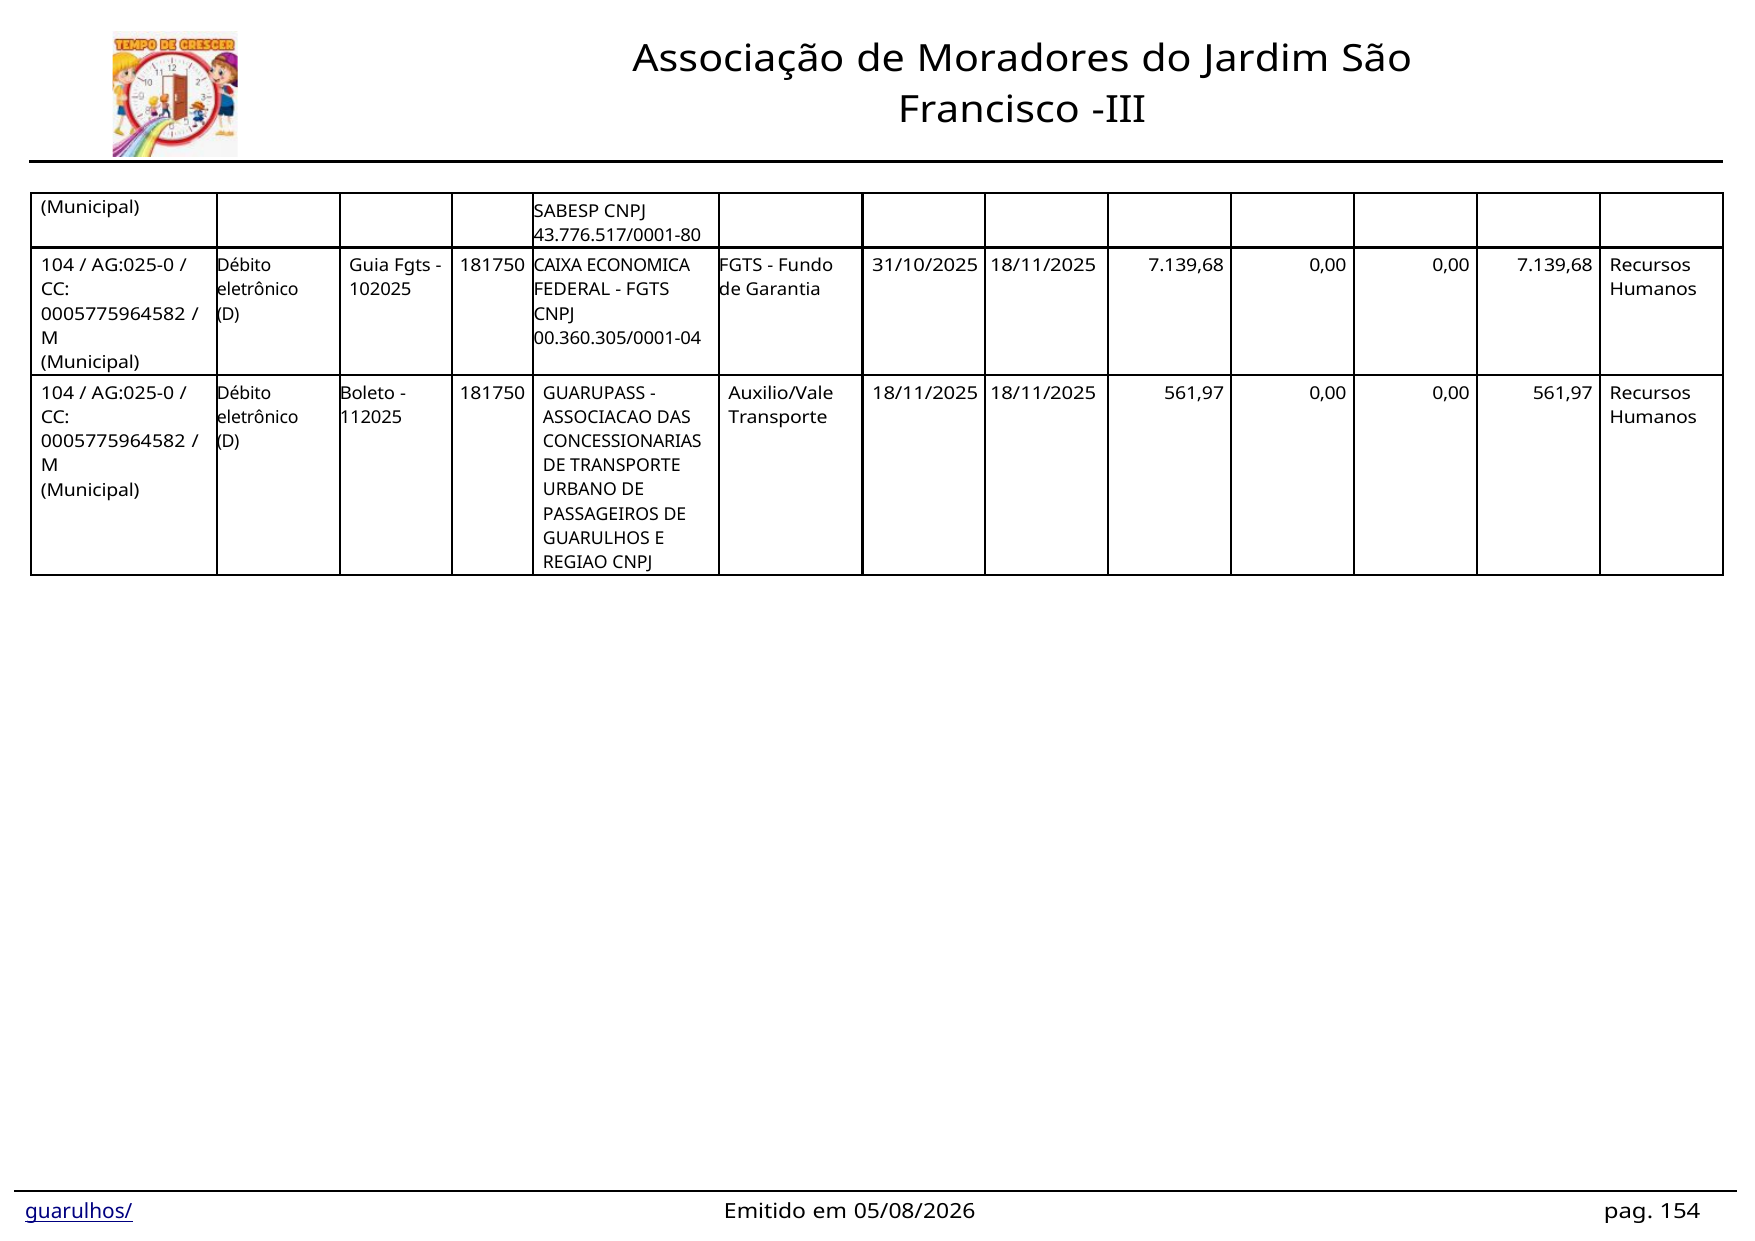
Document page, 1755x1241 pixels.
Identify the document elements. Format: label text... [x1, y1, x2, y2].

table_cell Auxilio/Vale Transporte [720, 376, 861, 573]
table_cell SABESP CNPJ 43.776.517/0001-80 [534, 194, 718, 246]
table_cell Débito eletrônico (D) [218, 249, 339, 374]
table_cell 7.139,68 [1478, 249, 1599, 374]
table_cell 0,00 [1232, 376, 1353, 573]
table_cell 561,97 [1478, 376, 1599, 573]
table_cell 0,00 [1355, 249, 1476, 374]
table_cell [720, 194, 861, 246]
table_cell [453, 194, 532, 246]
table_cell [218, 194, 339, 246]
table_cell [1601, 194, 1722, 246]
table_cell 181750 [453, 376, 532, 573]
table_cell 0,00 [1232, 249, 1353, 374]
table_cell [1232, 194, 1353, 246]
table_cell (Municipal) [32, 194, 216, 246]
table_cell Recursos Humanos [1601, 249, 1722, 374]
table_cell CAIXA ECONOMICA FEDERAL - FGTS CNPJ 00.360.305/0001-04 [534, 249, 718, 374]
table_cell [1478, 194, 1599, 246]
table_cell 0,00 [1355, 376, 1476, 573]
table_cell [986, 194, 1107, 246]
table_cell 7.139,68 [1109, 249, 1230, 374]
table_cell 561,97 [1109, 376, 1230, 573]
table_cell 18/11/2025 [864, 376, 984, 573]
table_cell [864, 194, 984, 246]
table_cell Boleto - 112025 [341, 376, 451, 573]
table_cell Recursos Humanos [1601, 376, 1722, 573]
table_cell [341, 194, 451, 246]
table_cell [1109, 194, 1230, 246]
table_cell 18/11/2025 [986, 376, 1107, 573]
table_cell Débito eletrônico (D) [218, 376, 339, 573]
table_cell 181750 [453, 249, 532, 374]
table_cell GUARUPASS - ASSOCIACAO DAS CONCESSIONARIAS DE TRANSPORTE URBANO DE PASSAGEIROS DE GUARULHOS E REGIAO CNPJ [534, 376, 718, 573]
table_cell [1355, 194, 1476, 246]
table_cell 104 / AG:025-0 / CC: 0005775964582 / M (Municipal) [32, 376, 216, 573]
table_cell 18/11/2025 [986, 249, 1107, 374]
table_cell 31/10/2025 [864, 249, 984, 374]
table_cell Guia Fgts - 102025 [341, 249, 451, 374]
table_cell 104 / AG:025-0 / CC: 0005775964582 / M (Municipal) [32, 249, 216, 374]
table_cell FGTS - Fundo de Garantia [720, 249, 861, 374]
